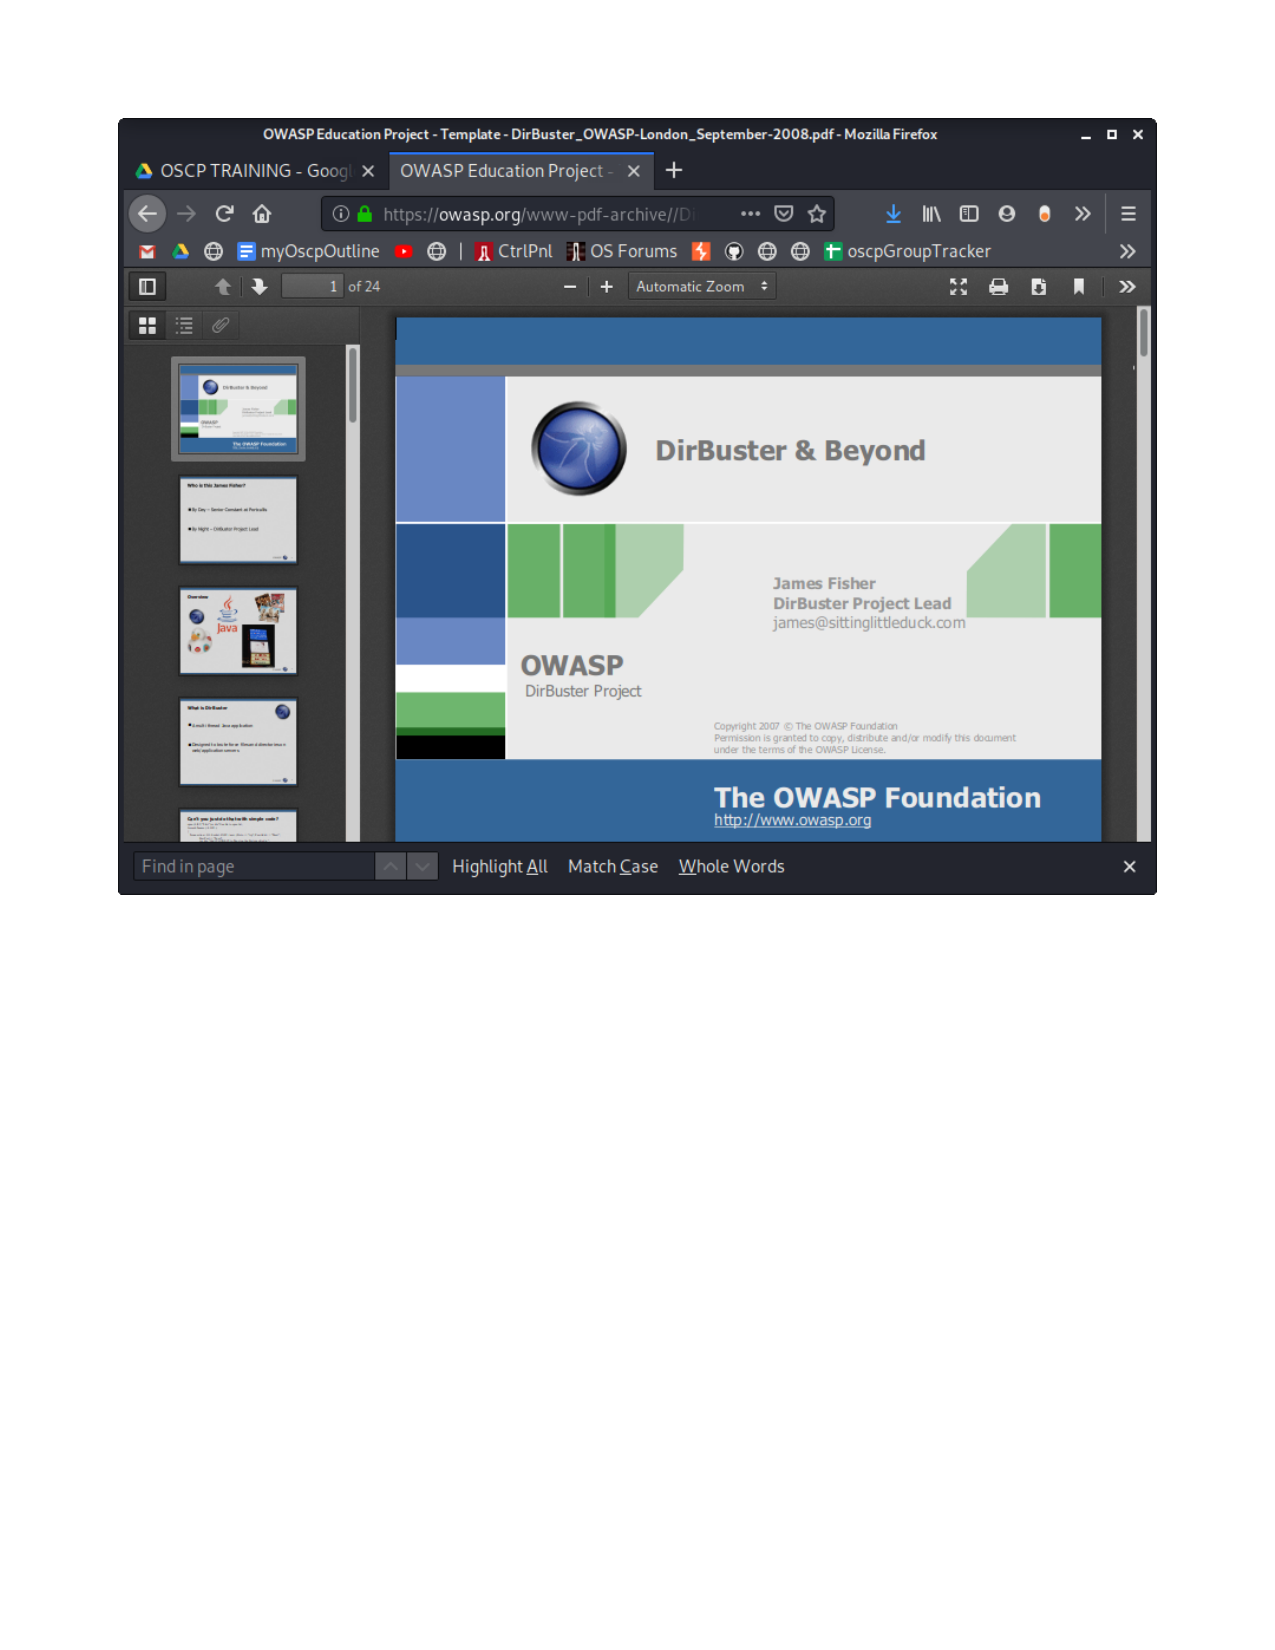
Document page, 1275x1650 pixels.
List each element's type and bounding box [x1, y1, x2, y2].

picture [118, 118, 1157, 895]
